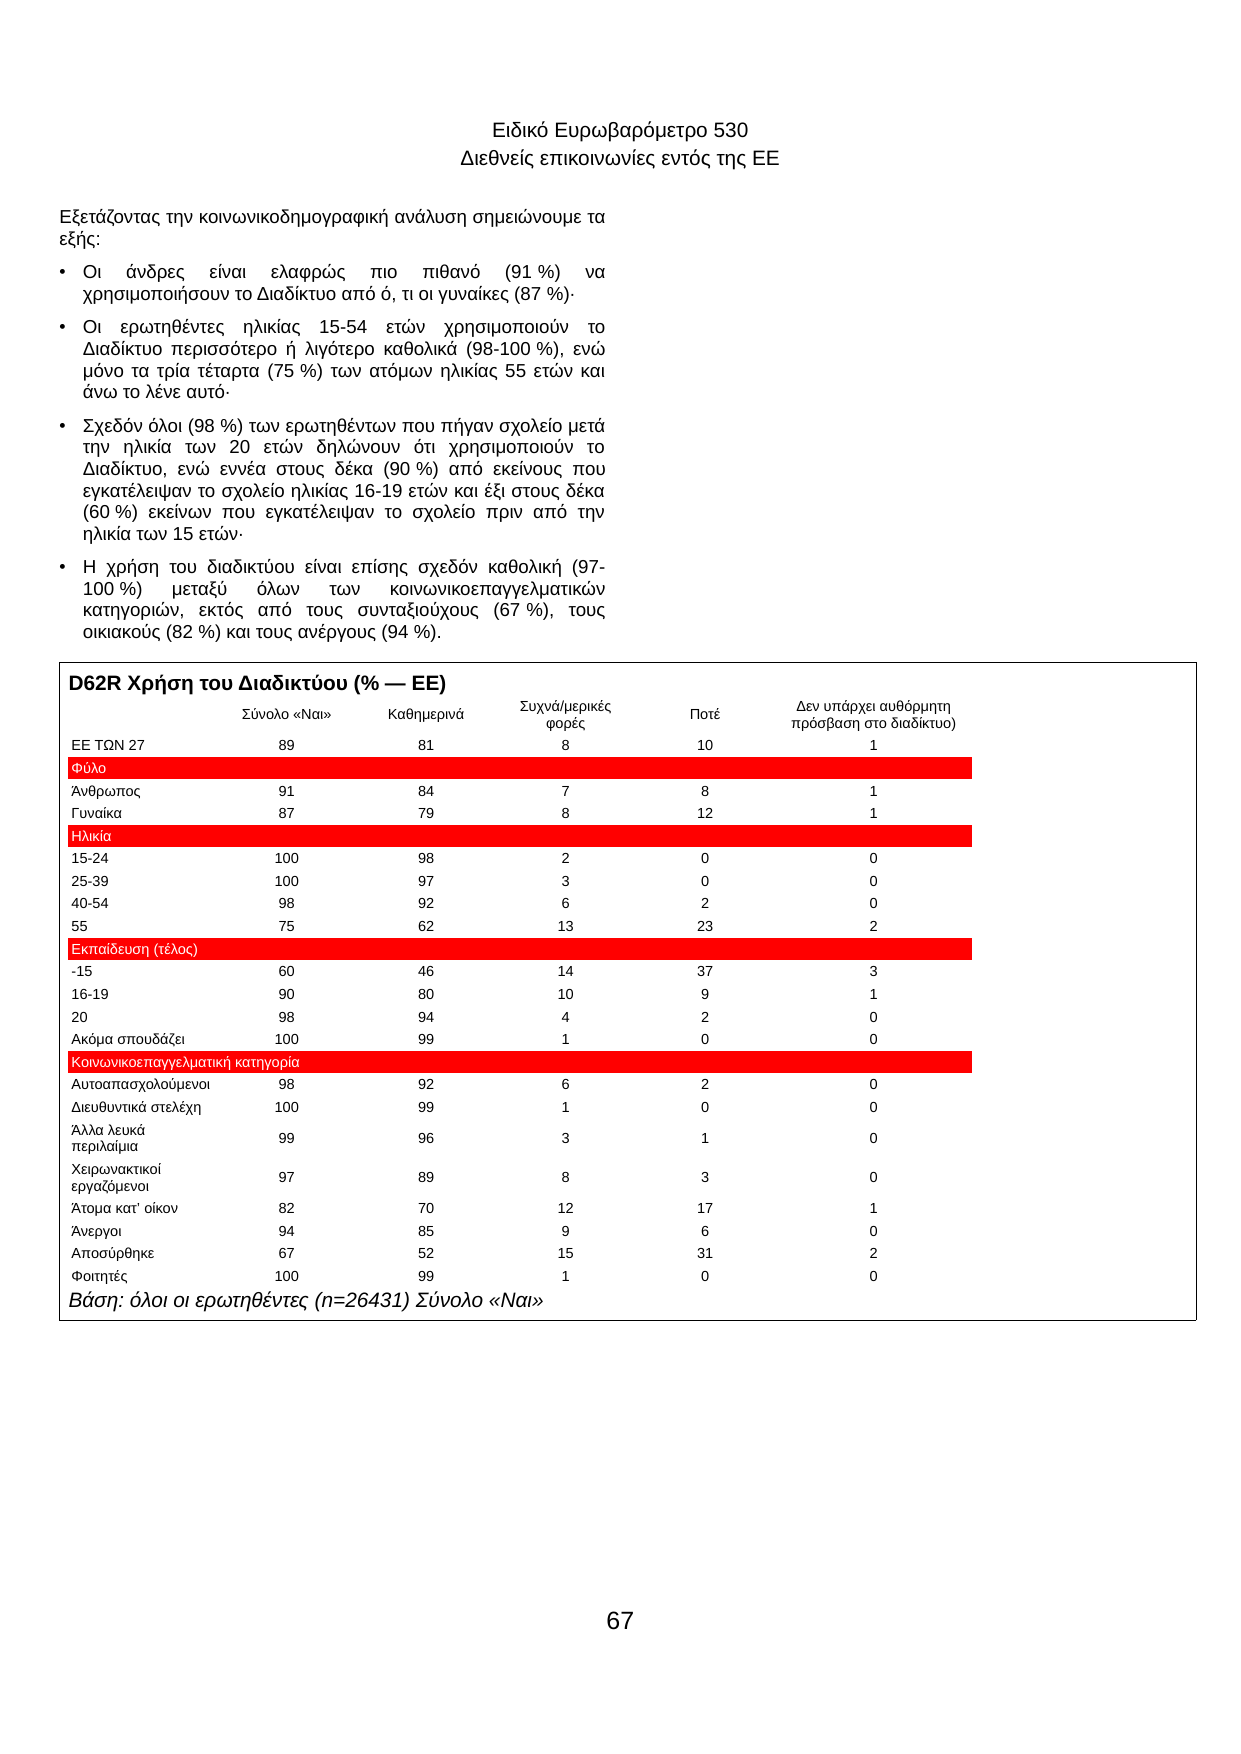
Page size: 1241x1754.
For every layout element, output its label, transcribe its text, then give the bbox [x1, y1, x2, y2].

table_cell 85 [356, 1220, 496, 1242]
table_cell 23 [635, 915, 774, 937]
table_cell 82 [217, 1197, 356, 1220]
table_cell 70 [356, 1197, 496, 1220]
table_cell 98 [217, 892, 356, 915]
table_cell 99 [217, 1118, 356, 1158]
table_cell 99 [356, 1096, 496, 1118]
list Σχεδόν όλοι (98 %) των ερωτηθέντων που πήγαν σχολείο μετά την ηλικία των 20 ετών δηλώνουν ότι χρησιμοποιούν το Διαδίκτυο, ενώ εννέα στους δέκα (90 %) από εκείνους που εγκατέλειψαν το σχολείο ηλικίας 16-19 ετών και έξι στους δέκα (60 %) εκείνων που εγκατέλειψαν το σχολείο πριν από την ηλικία των 15 ετών· [59, 414, 605, 544]
text D62R Χρήση του Διαδικτύου (% — ΕΕ) [68, 671, 1187, 695]
table_cell Άνεργοι [68, 1220, 217, 1242]
table_cell 31 [635, 1242, 774, 1265]
table_cell 6 [496, 892, 635, 915]
table_cell 1 [635, 1118, 774, 1158]
table_cell Χειρωνακτικοί εργαζόμενοι [68, 1158, 217, 1197]
table_cell 13 [496, 915, 635, 937]
table_cell 52 [356, 1242, 496, 1265]
table_cell ΕΕ ΤΩΝ 27 [68, 734, 217, 757]
table_cell 1 [775, 779, 972, 802]
table_cell 2 [775, 1242, 972, 1265]
table_cell 2 [775, 915, 972, 937]
table_cell 0 [775, 1220, 972, 1242]
table_cell 0 [775, 1096, 972, 1118]
table_cell 75 [217, 915, 356, 937]
table_cell 0 [775, 1028, 972, 1051]
table_cell -15 [68, 960, 217, 983]
table_cell 100 [217, 1265, 356, 1287]
table_header Καθημερινά [356, 695, 496, 734]
table_cell 0 [775, 1265, 972, 1287]
table_cell 0 [775, 1158, 972, 1197]
table_cell 84 [356, 779, 496, 802]
table_cell 4 [496, 1005, 635, 1028]
table_cell 96 [356, 1118, 496, 1158]
table_cell 89 [356, 1158, 496, 1197]
table_cell 17 [635, 1197, 774, 1220]
list Η χρήση του διαδικτύου είναι επίσης σχεδόν καθολική (97-100 %) μεταξύ όλων των κοινωνικοεπαγγελματικών κατηγοριών, εκτός από τους συνταξιούχους (67 %), τους οικιακούς (82 %) και τους ανέργους (94 %). [59, 556, 605, 642]
table_header Συχνά/μερικές φορές [496, 695, 635, 734]
table_cell 2 [635, 1005, 774, 1028]
table_cell 0 [775, 1005, 972, 1028]
table_cell 7 [496, 779, 635, 802]
table_cell 15 [496, 1242, 635, 1265]
table_header Δεν υπάρχει αυθόρμητη πρόσβαση στο διαδίκτυο) [775, 695, 972, 734]
table_cell 1 [496, 1028, 635, 1051]
table_cell 0 [775, 892, 972, 915]
table_cell 98 [217, 1005, 356, 1028]
table_header [68, 695, 217, 734]
table_cell 94 [356, 1005, 496, 1028]
table_cell Διευθυντικά στελέχη [68, 1096, 217, 1118]
table_cell 99 [356, 1265, 496, 1287]
table_cell 15-24 [68, 847, 217, 870]
table_cell 3 [496, 870, 635, 892]
table_cell 3 [775, 960, 972, 983]
table_cell Κοινωνικοεπαγγελματική κατηγορία [68, 1051, 972, 1073]
table_cell Φύλο [68, 757, 972, 779]
table_cell 87 [217, 802, 356, 824]
table_cell 6 [496, 1073, 635, 1096]
table_cell 97 [356, 870, 496, 892]
table_cell 1 [775, 1197, 972, 1220]
table_cell 81 [356, 734, 496, 757]
table_cell 90 [217, 983, 356, 1005]
table_cell Εκπαίδευση (τέλος) [68, 938, 972, 960]
table_cell 0 [775, 870, 972, 892]
table_cell 0 [635, 1028, 774, 1051]
text Εξετάζοντας την κοινωνικοδημογραφική ανάλυση σημειώνουμε τα εξής: [59, 206, 605, 249]
table_cell 37 [635, 960, 774, 983]
table_cell 0 [775, 847, 972, 870]
table_cell 1 [775, 802, 972, 824]
table_cell 8 [635, 779, 774, 802]
table_cell 67 [217, 1242, 356, 1265]
list Οι ερωτηθέντες ηλικίας 15-54 ετών χρησιμοποιούν το Διαδίκτυο περισσότερο ή λιγότερο καθολικά (98-100 %), ενώ μόνο τα τρία τέταρτα (75 %) των ατόμων ηλικίας 55 ετών και άνω το λένε αυτό· [59, 316, 605, 403]
table_cell 10 [635, 734, 774, 757]
table_cell 1 [775, 983, 972, 1005]
table_cell 8 [496, 734, 635, 757]
table_cell 60 [217, 960, 356, 983]
table_cell 0 [635, 1096, 774, 1118]
table_cell 8 [496, 802, 635, 824]
table_cell 80 [356, 983, 496, 1005]
table_cell 0 [775, 1073, 972, 1096]
table_cell Αποσύρθηκε [68, 1242, 217, 1265]
table_cell 92 [356, 892, 496, 915]
table_cell 1 [496, 1265, 635, 1287]
table_cell Αυτοαπασχολούμενοι [68, 1073, 217, 1096]
table_header Ποτέ [635, 695, 774, 734]
table_cell Ακόμα σπουδάζει [68, 1028, 217, 1051]
table_cell 62 [356, 915, 496, 937]
table_cell 98 [356, 847, 496, 870]
table_cell 40-54 [68, 892, 217, 915]
table_cell 100 [217, 1096, 356, 1118]
table_cell Φοιτητές [68, 1265, 217, 1287]
table_cell 91 [217, 779, 356, 802]
table_cell 0 [635, 870, 774, 892]
table_cell 2 [635, 892, 774, 915]
table_cell 2 [635, 1073, 774, 1096]
table_cell 100 [217, 847, 356, 870]
table_cell 3 [635, 1158, 774, 1197]
table_cell 46 [356, 960, 496, 983]
table_cell 12 [635, 802, 774, 824]
table_cell 10 [496, 983, 635, 1005]
table_cell 94 [217, 1220, 356, 1242]
table_cell 55 [68, 915, 217, 937]
table_cell 9 [635, 983, 774, 1005]
table_cell 9 [496, 1220, 635, 1242]
table_cell Άλλα λευκά περιλαίμια [68, 1118, 217, 1158]
table_cell 6 [635, 1220, 774, 1242]
table_cell 8 [496, 1158, 635, 1197]
table_header Σύνολο «Ναι» [217, 695, 356, 734]
table_cell 100 [217, 870, 356, 892]
table_cell 0 [775, 1118, 972, 1158]
table_cell 1 [775, 734, 972, 757]
table_cell 99 [356, 1028, 496, 1051]
table_cell 0 [635, 1265, 774, 1287]
table_cell 100 [217, 1028, 356, 1051]
table_cell 89 [217, 734, 356, 757]
table_cell 12 [496, 1197, 635, 1220]
table_cell 16-19 [68, 983, 217, 1005]
table_cell Ηλικία [68, 825, 972, 847]
table_cell 0 [635, 847, 774, 870]
table_cell Άτομα κατ’ οίκον [68, 1197, 217, 1220]
table_cell Άνθρωπος [68, 779, 217, 802]
table_cell 20 [68, 1005, 217, 1028]
table_cell 25-39 [68, 870, 217, 892]
text Βάση: όλοι οι ερωτηθέντες (n=26431) Σύνολο «Ναι» [68, 1287, 1187, 1311]
table_cell 2 [496, 847, 635, 870]
table_cell 79 [356, 802, 496, 824]
table_cell 98 [217, 1073, 356, 1096]
table_cell 1 [496, 1096, 635, 1118]
table_cell 97 [217, 1158, 356, 1197]
table_cell 92 [356, 1073, 496, 1096]
list Οι άνδρες είναι ελαφρώς πιο πιθανό (91 %) να χρησιμοποιήσουν το Διαδίκτυο από ό, τι οι γυναίκες (87 %)· [59, 261, 605, 304]
table_cell Γυναίκα [68, 802, 217, 824]
table_cell 3 [496, 1118, 635, 1158]
table_cell 14 [496, 960, 635, 983]
